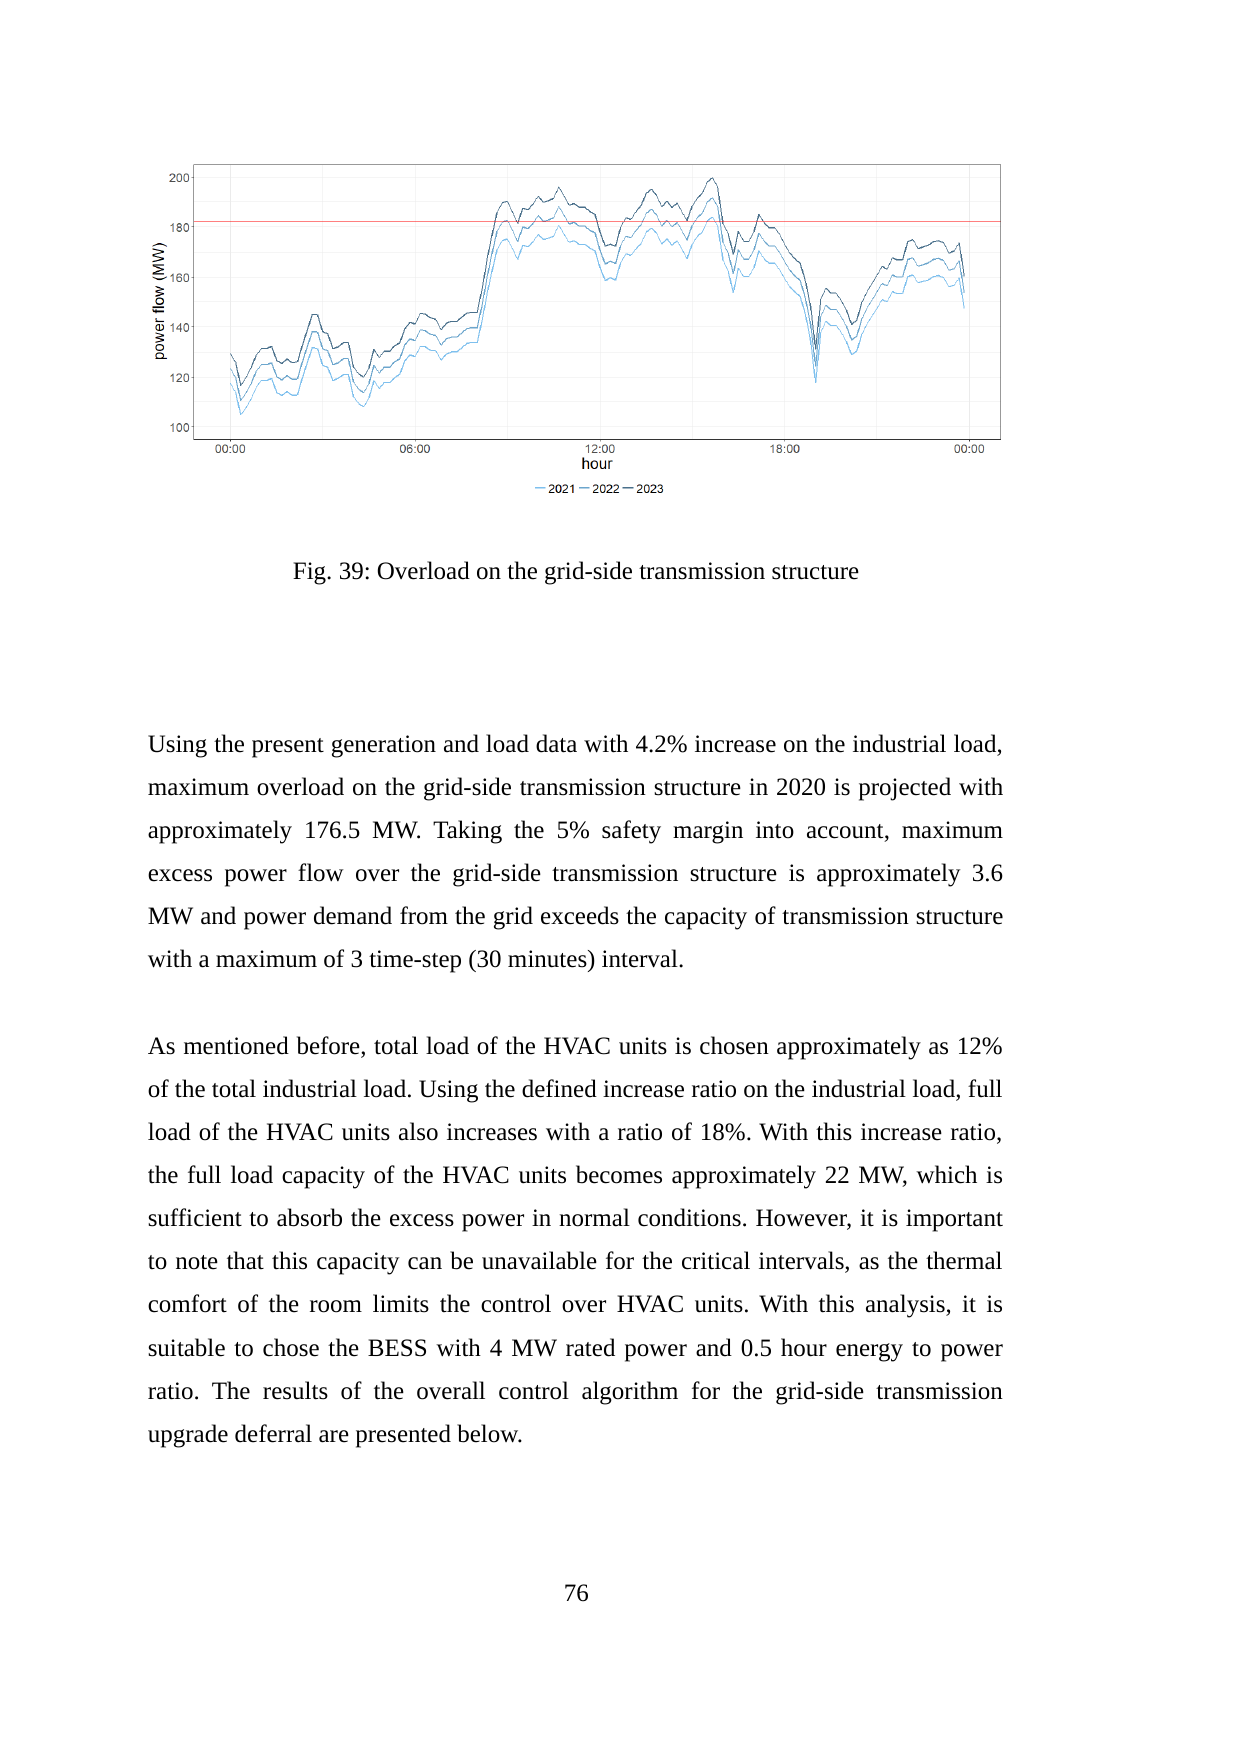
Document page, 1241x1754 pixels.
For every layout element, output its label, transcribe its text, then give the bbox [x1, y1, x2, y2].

text Using the present generation and load data with 4.2% increase on the industrial load, maximum overload on the grid-side transmission structure in 2020 is projected with approximately 176.5 MW. Taking the 5% safety margin into account, maximum excess power flow over the grid-side transmission structure is approximately 3.6 MW and power demand from the grid exceeds the capacity of transmission structure with a maximum of 3 time-step (30 minutes) interval. [148, 729, 1004, 973]
picture [147, 160, 1005, 503]
text As mentioned before, total load of the HVAC units is chosen approximately as 12% of the total industrial load. Using the defined increase ratio on the industrial load, full load of the HVAC units also increases with a ratio of 18%. With this increase ratio, the full load capacity of the HVAC units becomes approximately 22 MW, which is sufficient to absorb the excess power in normal conditions. However, it is important to note that this capacity can be unavailable for the critical intervals, as the thermal comfort of the room limits the control over HVAC units. With this analysis, it is suitable to chose the BESS with 4 MW rated power and 0.5 hour energy to power ratio. The results of the overall control algorithm for the grid-side transmission upgrade deferral are presented below. [148, 1031, 1004, 1448]
text Fig. 39: Overload on the grid-side transmission structure [148, 556, 1004, 585]
